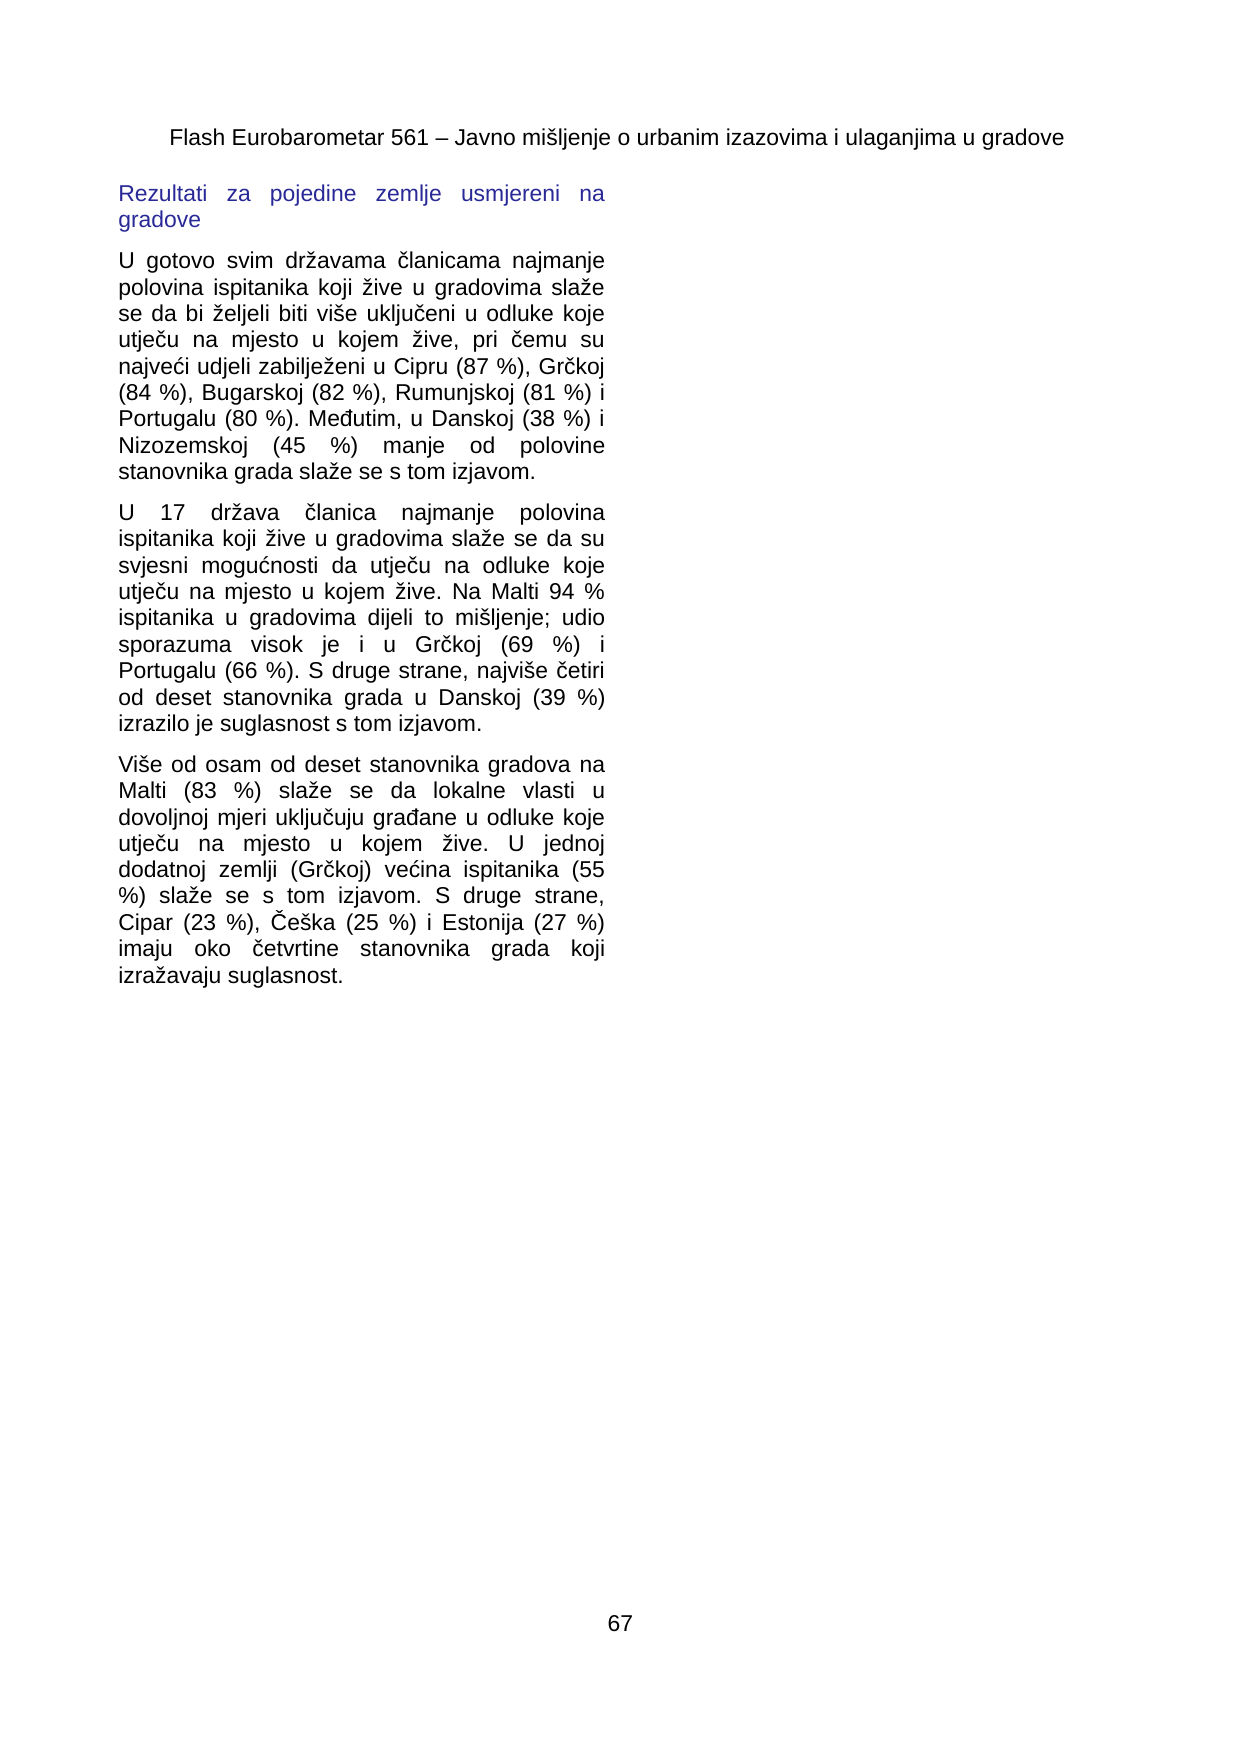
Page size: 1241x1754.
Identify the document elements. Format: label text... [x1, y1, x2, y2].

text U 17 država članica najmanje polovina ispitanika koji žive u gradovima slaže se da su svjesni mogućnosti da utječu na odluke koje utječu na mjesto u kojem žive. Na Malti 94 % ispitanika u gradovima dijeli to mišljenje; udio sporazuma visok je i u Grčkoj (69 %) i Portugalu (66 %). S druge strane, najviše četiri od deset stanovnika grada u Danskoj (39 %) izrazilo je suglasnost s tom izjavom. [118, 499, 605, 736]
text Više od osam od deset stanovnika gradova na Malti (83 %) slaže se da lokalne vlasti u dovoljnoj mjeri uključuju građane u odluke koje utječu na mjesto u kojem žive. U jednoj dodatnoj zemlji (Grčkoj) većina ispitanika (55 %) slaže se s tom izjavom. S druge strane, Cipar (23 %), Češka (25 %) i Estonija (27 %) imaju oko četvrtine stanovnika grada koji izražavaju suglasnost. [118, 751, 605, 988]
text U gotovo svim državama članicama najmanje polovina ispitanika koji žive u gradovima slaže se da bi željeli biti više uključeni u odluke koje utječu na mjesto u kojem žive, pri čemu su najveći udjeli zabilježeni u Cipru (87 %), Grčkoj (84 %), Bugarskoj (82 %), Rumunjskoj (81 %) i Portugalu (80 %). Međutim, u Danskoj (38 %) i Nizozemskoj (45 %) manje od polovine stanovnika grada slaže se s tom izjavom. [118, 247, 605, 484]
text Rezultati za pojedine zemlje usmjereni na gradove [118, 180, 605, 233]
